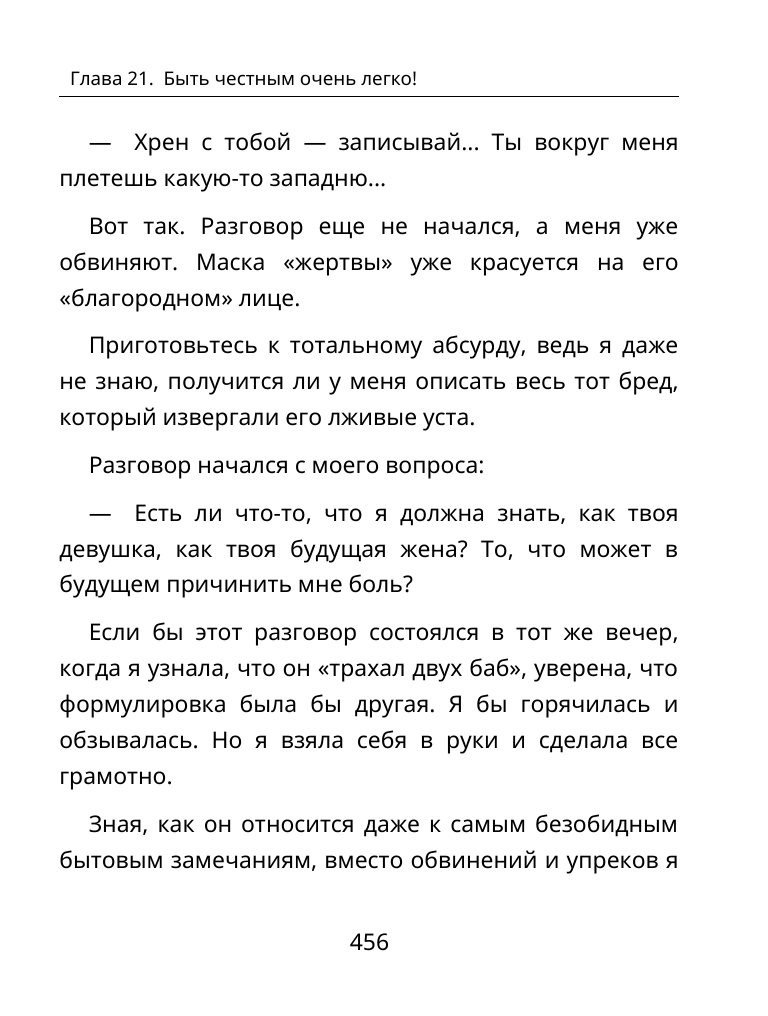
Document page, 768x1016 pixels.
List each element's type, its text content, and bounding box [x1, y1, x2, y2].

text Зная, как он относится даже к самым безобидным бытовым замечаниям, вместо обвинений и упреков я [59, 808, 679, 875]
text Разговор начался с моего вопроса: [59, 449, 679, 480]
text Вот так. Разговор еще не начался, а меня уже обвиняют. Маска «жертвы» уже красуется на его «благородном» лице. [59, 210, 679, 313]
list Есть ли что-то, что я должна знать, как твоя девушка, как твоя будущая жена? То, что может в будущем причинить мне боль? [59, 497, 679, 600]
text Если бы этот разговор состоялся в тот же вечер, когда я узнала, что он «трахал двух баб», уверена, что формулировка была бы другая. Я бы горячилась и обзывалась. Но я взяла себя в руки и сделала все грамотно. [59, 616, 679, 791]
list Хрен с тобой — записывай... Ты вокруг меня плетешь какую-то западню... [59, 126, 679, 193]
text Приготовьтесь к тотальному абсурду, ведь я даже не знаю, получится ли у меня описать весь тот бред, который извергали его лживые уста. [59, 329, 679, 432]
